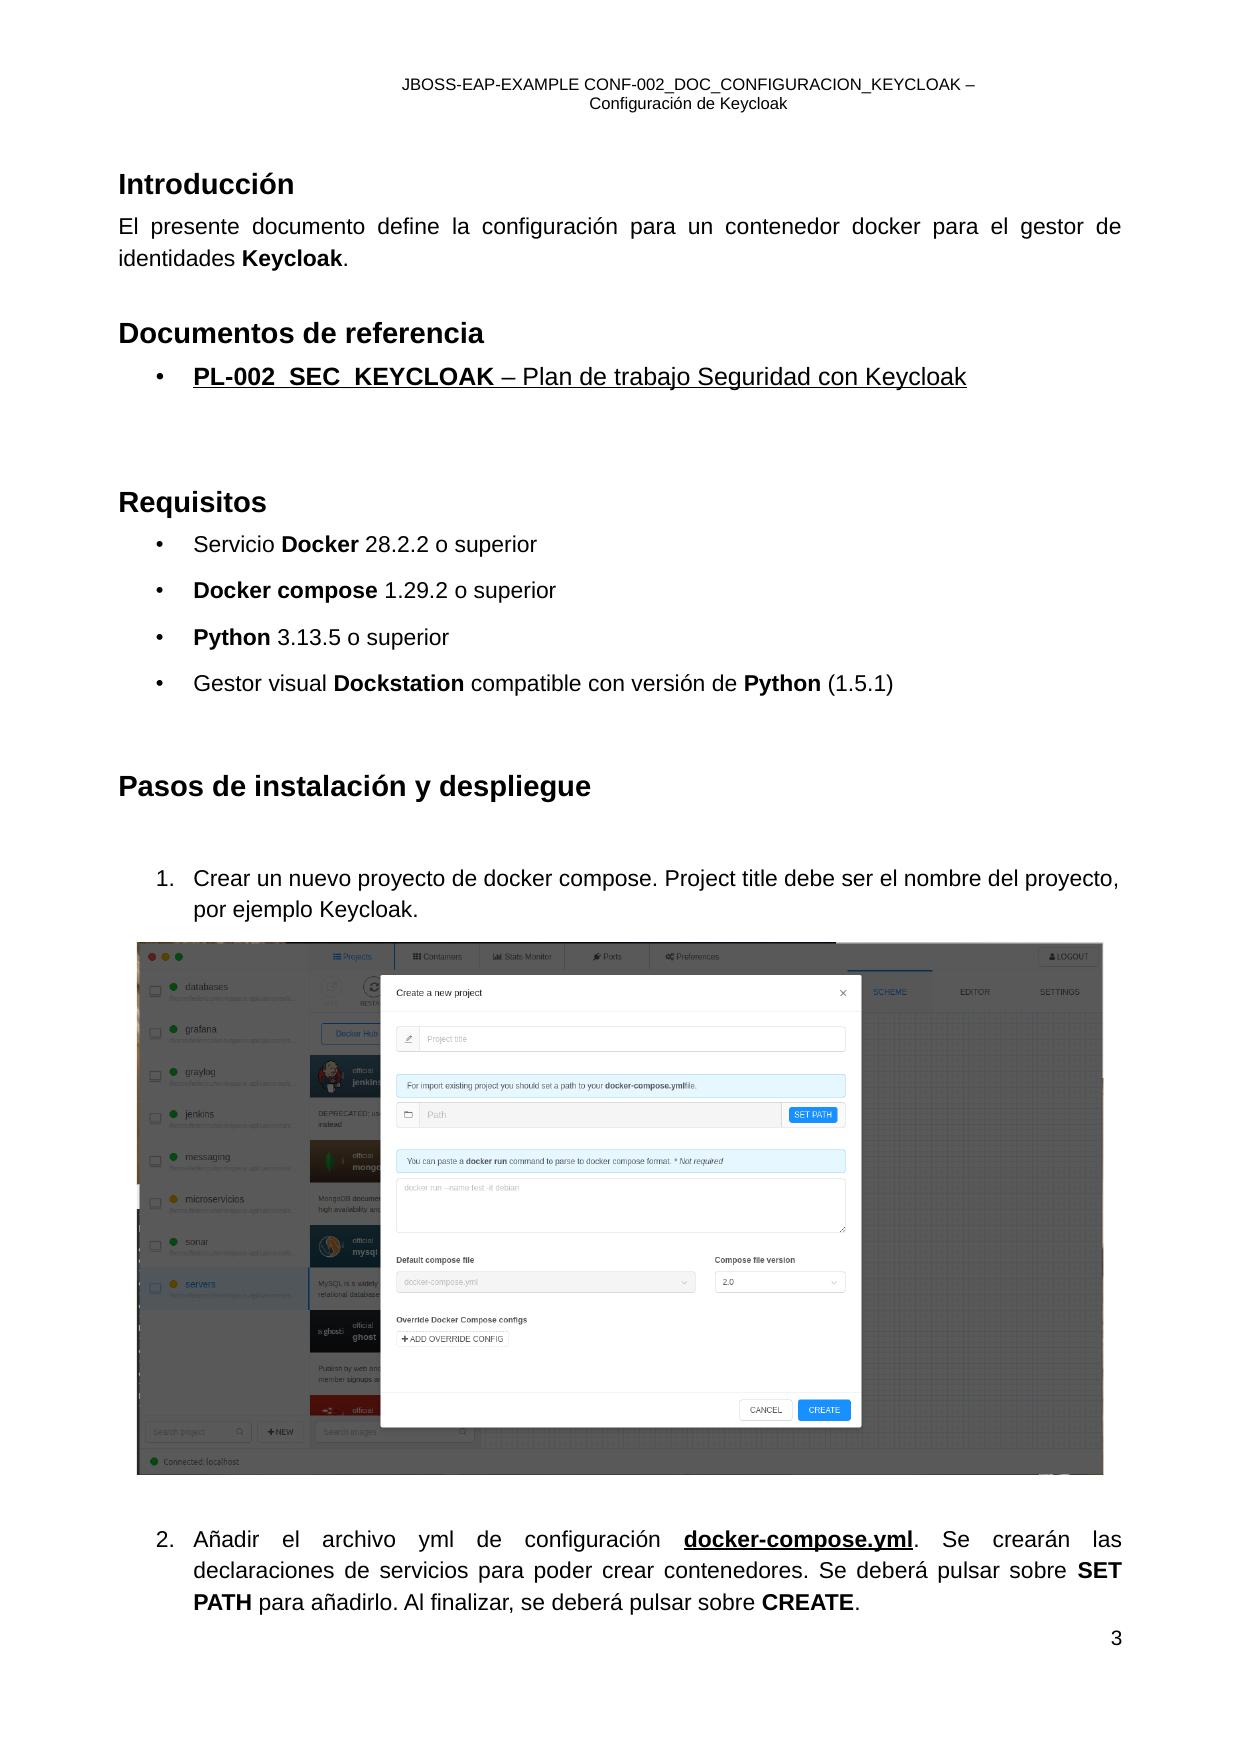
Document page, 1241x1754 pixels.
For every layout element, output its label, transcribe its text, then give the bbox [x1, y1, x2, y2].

text El presente documento define la configuración para un contenedor docker para el gestor de identidades Keycloak. [118, 213, 1122, 271]
list Servicio Docker 28.2.2 o superior [156, 531, 1122, 557]
list Docker compose 1.29.2 o superior [156, 577, 1122, 604]
subtitle Requisitos [118, 485, 1122, 519]
list Crear un nuevo proyecto de docker compose. Project title debe ser el nombre del proyecto, por ejemplo Keycloak. [156, 864, 1122, 922]
list Gestor visual Dockstation compatible con versión de Python (1.5.1) [156, 669, 1122, 696]
subtitle Introducción [118, 167, 1122, 201]
list PL-002_SEC_KEYCLOAK – Plan de trabajo Seguridad con Keycloak [156, 362, 1122, 391]
subtitle Documentos de referencia [118, 316, 1122, 349]
picture [136, 942, 1104, 1475]
subtitle Pasos de instalación y despliegue [118, 769, 1122, 803]
list Añadir el archivo yml de configuración docker-compose.yml. Se crearán las declaraciones de servicios para poder crear contenedores. Se deberá pulsar sobre SET PATH para añadirlo. Al finalizar, se deberá pulsar sobre CREATE. [156, 1526, 1122, 1615]
list Python 3.13.5 o superior [156, 623, 1122, 650]
